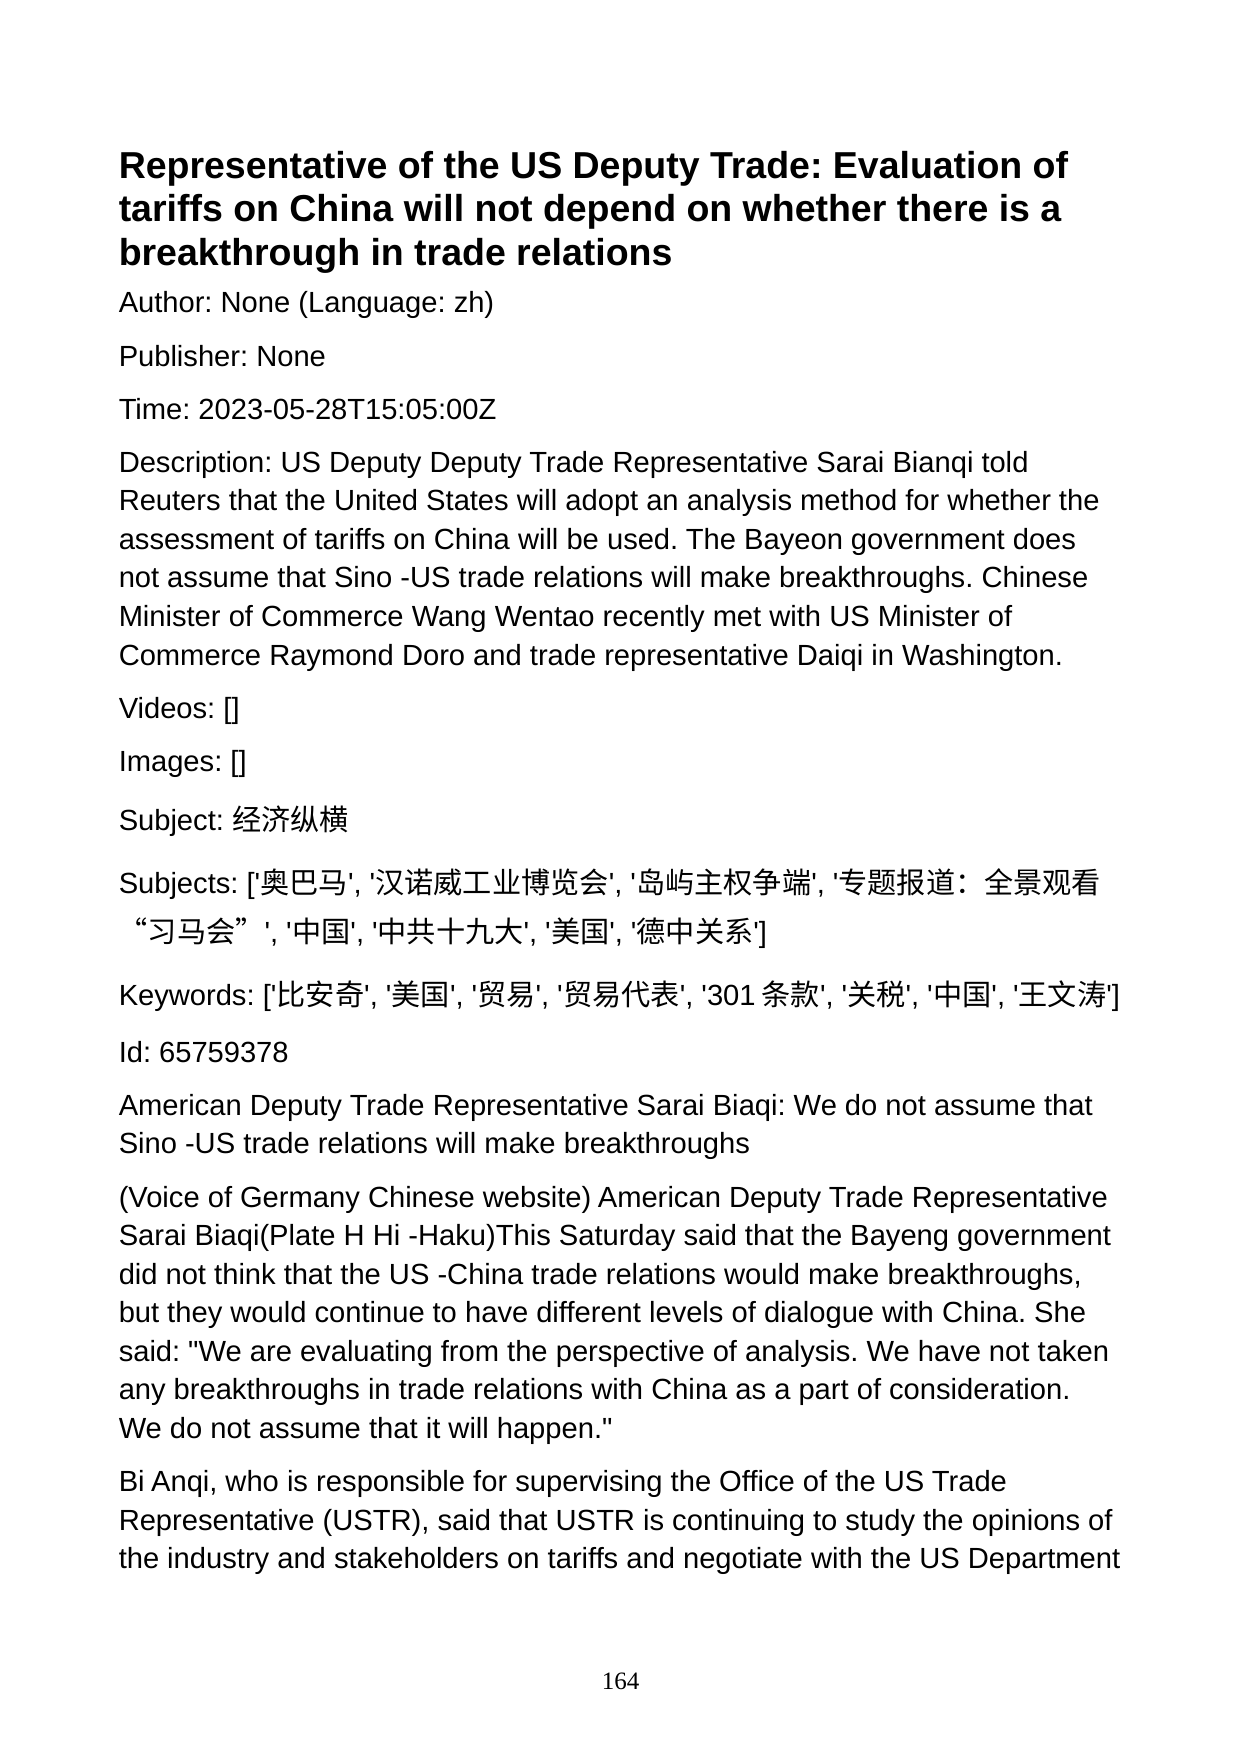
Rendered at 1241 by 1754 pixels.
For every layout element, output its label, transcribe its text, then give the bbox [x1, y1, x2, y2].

text Author: None (Language: zh) [118, 285, 1122, 319]
text Subjects: ['奥巴马', '汉诺威工业博览会', '岛屿主权争端', '专题报道：全景观看“习马会”', '中国', '中共十九大', '美国', '德中关系'] [118, 860, 1122, 951]
text Description: US Deputy Deputy Trade Representative Sarai Bianqi told Reuters that the United States will adopt an analysis method for whether the assessment of tariffs on China will be used. The Bayeon government does not assume that Sino -US trade relations will make breakthroughs. Chinese Minister of Commerce Wang Wentao recently met with US Minister of Commerce Raymond Doro and trade representative Daiqi in Washington. [118, 445, 1122, 671]
text Publisher: None [118, 338, 1122, 372]
subtitle Representative of the US Deputy Trade: Evaluation of tariffs on China will not depend on whether there is a breakthrough in trade relations [118, 143, 1122, 273]
text (Voice of Germany Chinese website) American Deputy Trade Representative Sarai Biaqi(Plate H Hi -Haku)This Saturday said that the Bayeng government did not think that the US -China trade relations would make breakthroughs, but they would continue to have different levels of dialogue with China. She said: "We are evaluating from the perspective of analysis. We have not taken any breakthroughs in trade relations with China as a part of consideration. We do not assume that it will happen." [118, 1179, 1122, 1444]
text American Deputy Trade Representative Sarai Biaqi: We do not assume that Sino -US trade relations will make breakthroughs [118, 1088, 1122, 1160]
text Bi Anqi, who is responsible for supervising the Office of the US Trade Representative (USTR), said that USTR is continuing to study the opinions of the industry and stakeholders on tariffs and negotiate with the US Department [118, 1464, 1122, 1574]
text Subject: 经济纵横 [118, 797, 1122, 839]
text Videos: [] [118, 691, 1122, 724]
text Images: [] [118, 744, 1122, 777]
text Time: 2023-05-28T15:05:00Z [118, 392, 1122, 425]
text Keywords: ['比安奇', '美国', '贸易', '贸易代表', '301条款', '关税', '中国', '王文涛'] [118, 972, 1122, 1014]
text Id: 65759378 [118, 1035, 1122, 1068]
